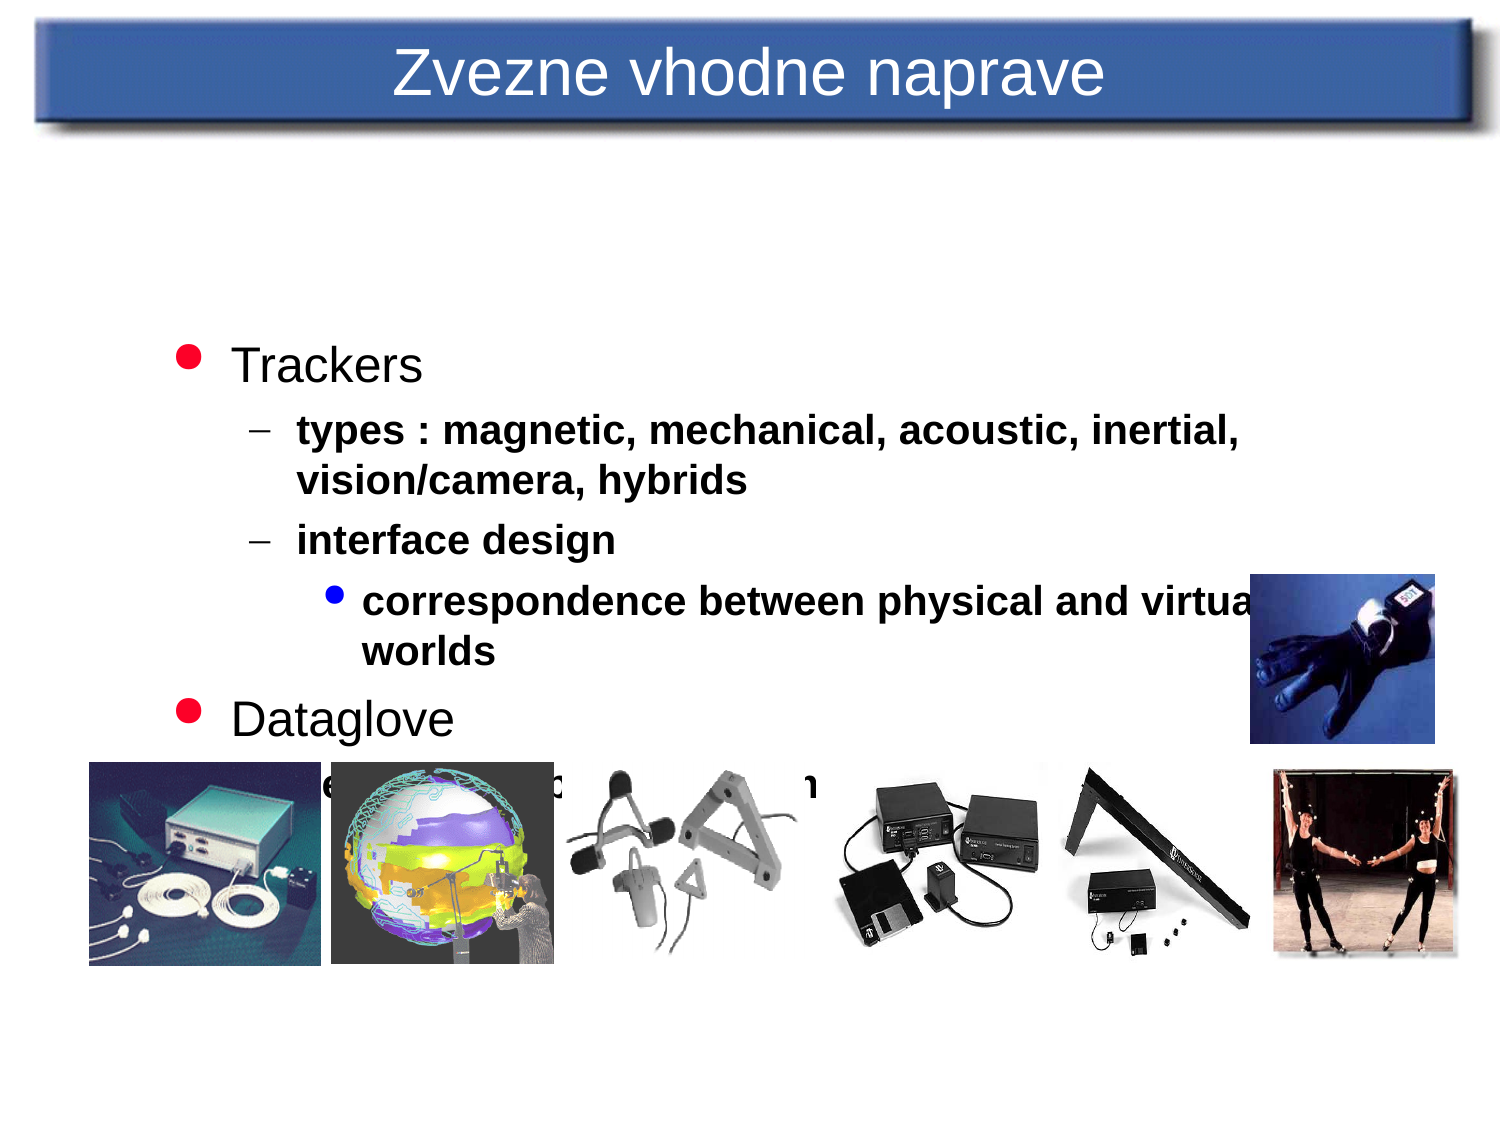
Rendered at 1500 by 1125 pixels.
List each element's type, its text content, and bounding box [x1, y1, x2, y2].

title Zvezne vhodne naprave [112, 0, 1388, 138]
picture [89, 762, 321, 966]
picture [33, 15, 1500, 142]
picture [1250, 574, 1435, 744]
picture [816, 762, 1048, 963]
list Trackers types : magnetic, mechanical, acoustic, inertial, vision/camera, hybrids interface design correspondence between physical and virtual worlds Dataglove gesture and posture communication [159, 324, 1364, 939]
picture [1058, 762, 1255, 963]
picture [562, 762, 805, 959]
picture [331, 762, 554, 964]
picture [1266, 762, 1463, 963]
